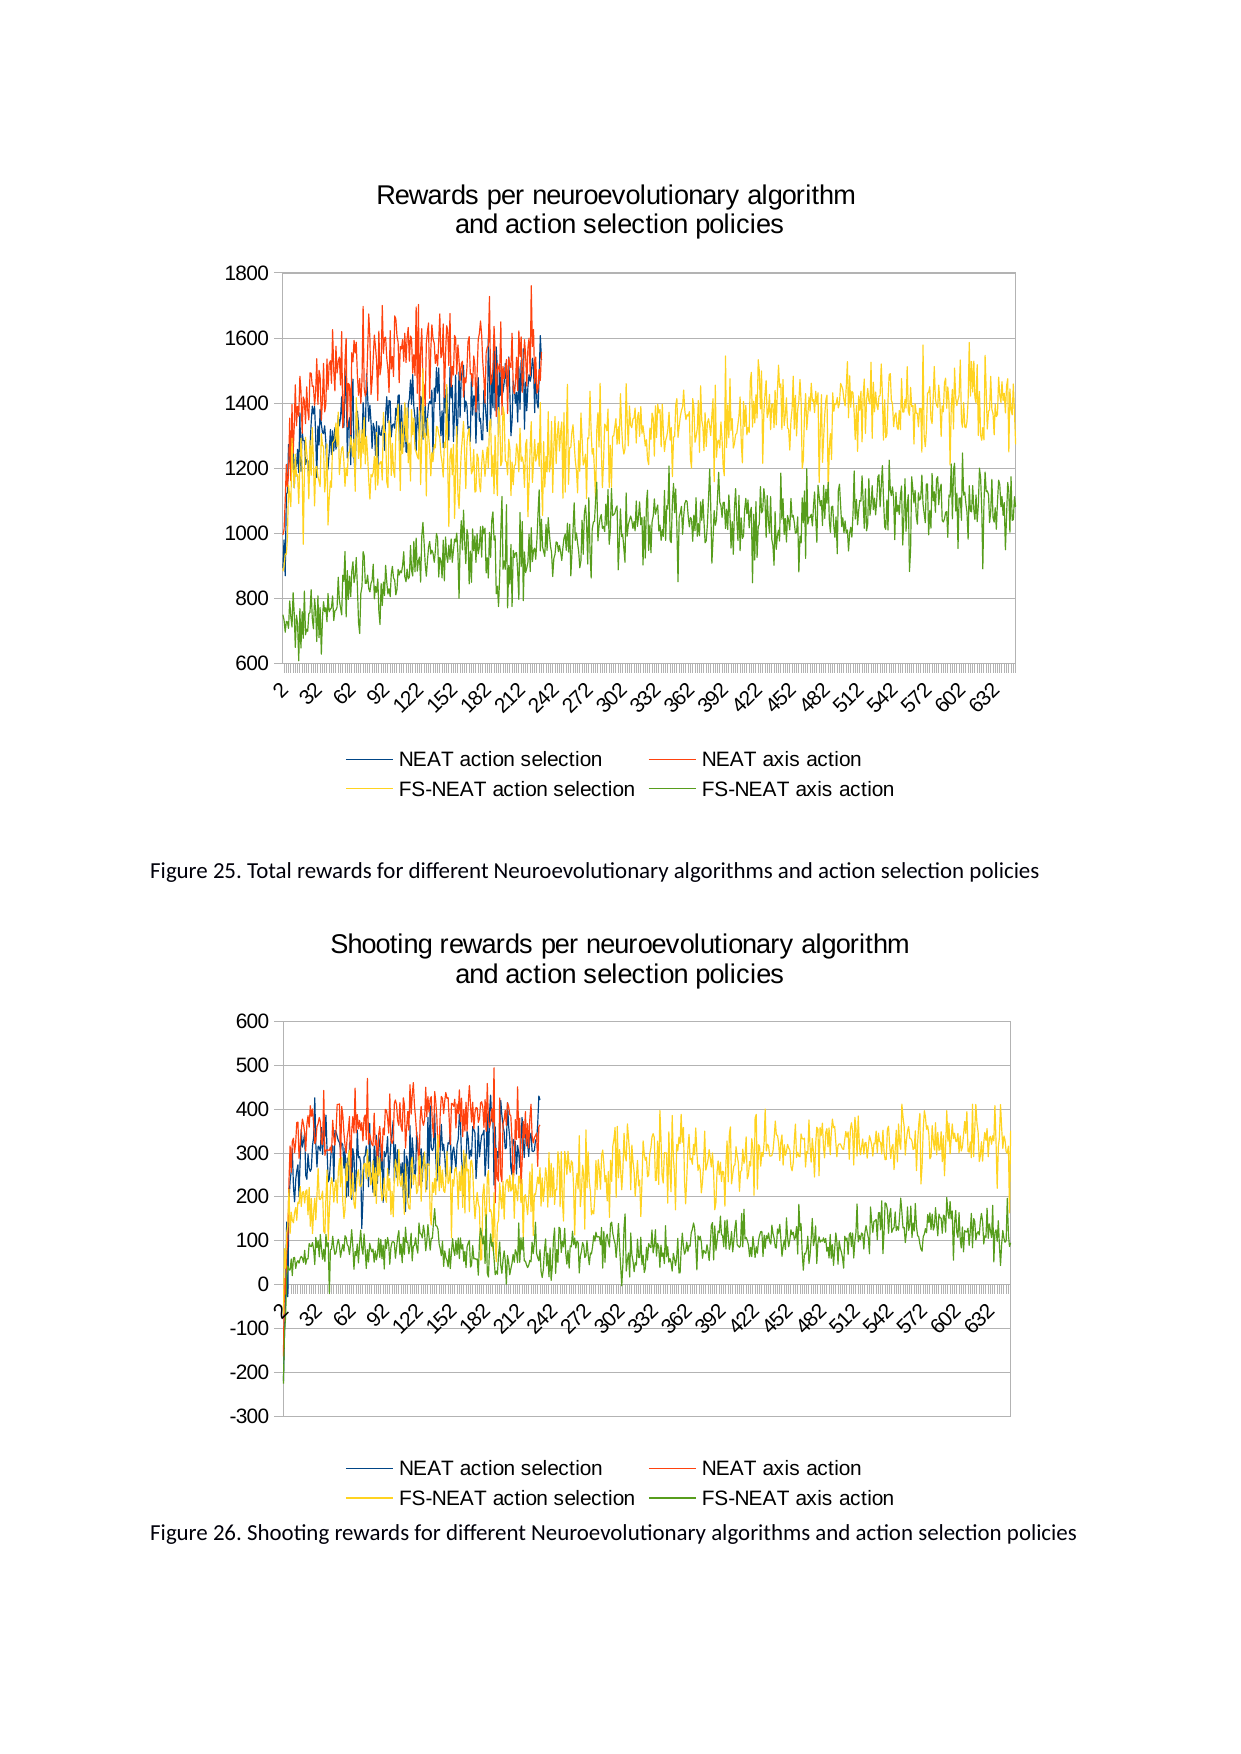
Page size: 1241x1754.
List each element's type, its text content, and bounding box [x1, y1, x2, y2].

text Figure 25. Total rewards for different Neuroevolutionary algorithms and action selection policies [150, 856, 1090, 884]
text Figure 26. Shooting rewards for different Neuroevolutionary algorithms and action selection policies [150, 903, 1090, 1546]
